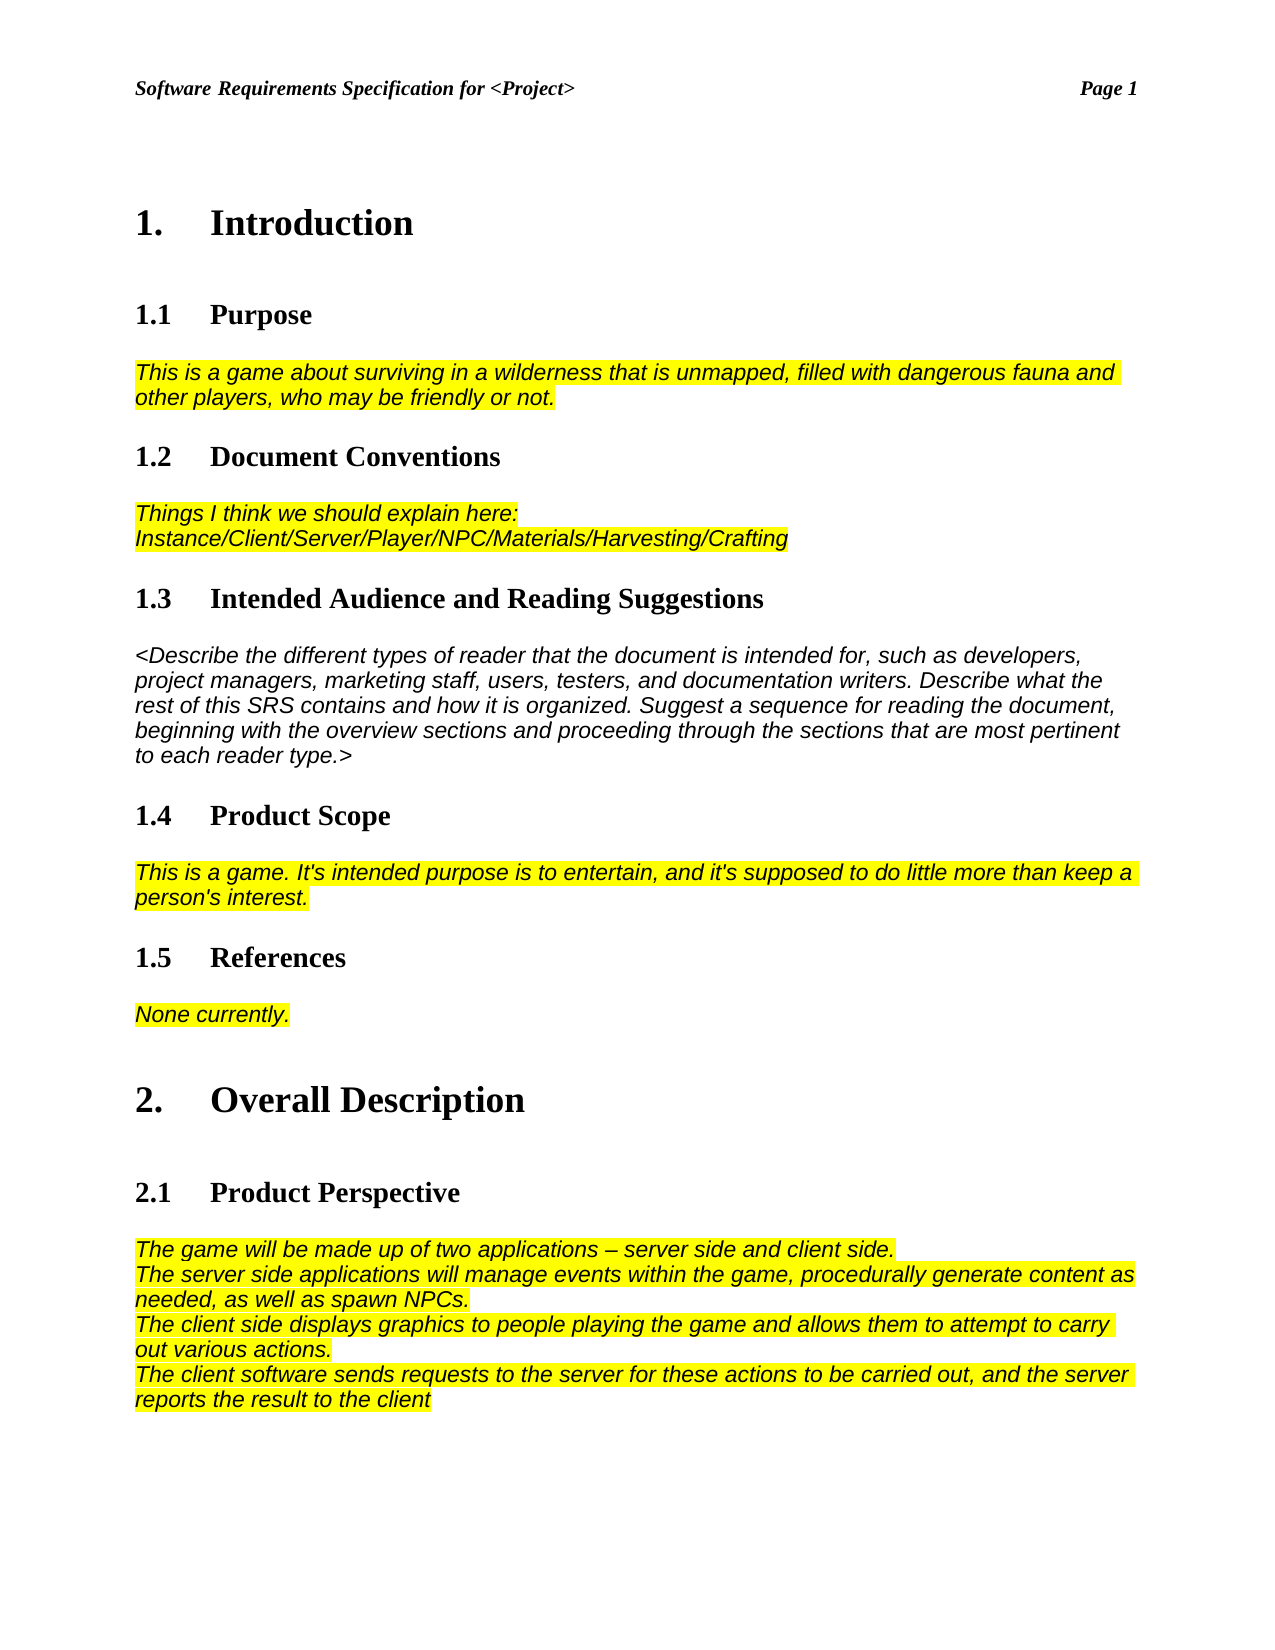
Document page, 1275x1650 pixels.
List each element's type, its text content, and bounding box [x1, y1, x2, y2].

subtitle Product Perspective [135, 1175, 1140, 1208]
text This is a game. It's intended purpose is to entertain, and it's supposed to do little more than keep a person's interest. [135, 861, 1140, 911]
text The server side applications will manage events within the game, procedurally generate content as needed, as well as spawn NPCs. [135, 1262, 1140, 1312]
text The client side displays graphics to people playing the game and allows them to attempt to carry out various actions. [135, 1312, 1140, 1362]
subtitle Purpose [135, 297, 1140, 331]
subtitle References [135, 940, 1140, 973]
subtitle Intended Audience and Reading Suggestions [135, 581, 1140, 614]
text <Describe the different types of reader that the document is intended for, such as developers, project managers, marketing staff, users, testers, and documentation writers. Describe what the rest of this SRS contains and how it is organized. Suggest a sequence for reading the document, beginning with the overview sections and proceeding through the sections that are most pertinent to each reader type.> [135, 644, 1140, 769]
text Things I think we should explain here: [135, 502, 1140, 527]
text None currently. [135, 1002, 1140, 1027]
text The game will be made up of two applications – server side and client side. [135, 1237, 1140, 1262]
subtitle Overall Description [135, 1077, 1140, 1121]
subtitle Introduction [135, 200, 1140, 243]
subtitle Product Scope [135, 798, 1140, 831]
text The client software sends requests to the server for these actions to be carried out, and the server reports the result to the client [135, 1362, 1140, 1412]
text Instance/Client/Server/Player/NPC/Materials/Harvesting/Crafting [135, 527, 1140, 552]
text This is a game about surviving in a wilderness that is unmapped, filled with dangerous fauna and other players, who may be friendly or not. [135, 360, 1140, 410]
subtitle Document Conventions [135, 439, 1140, 473]
